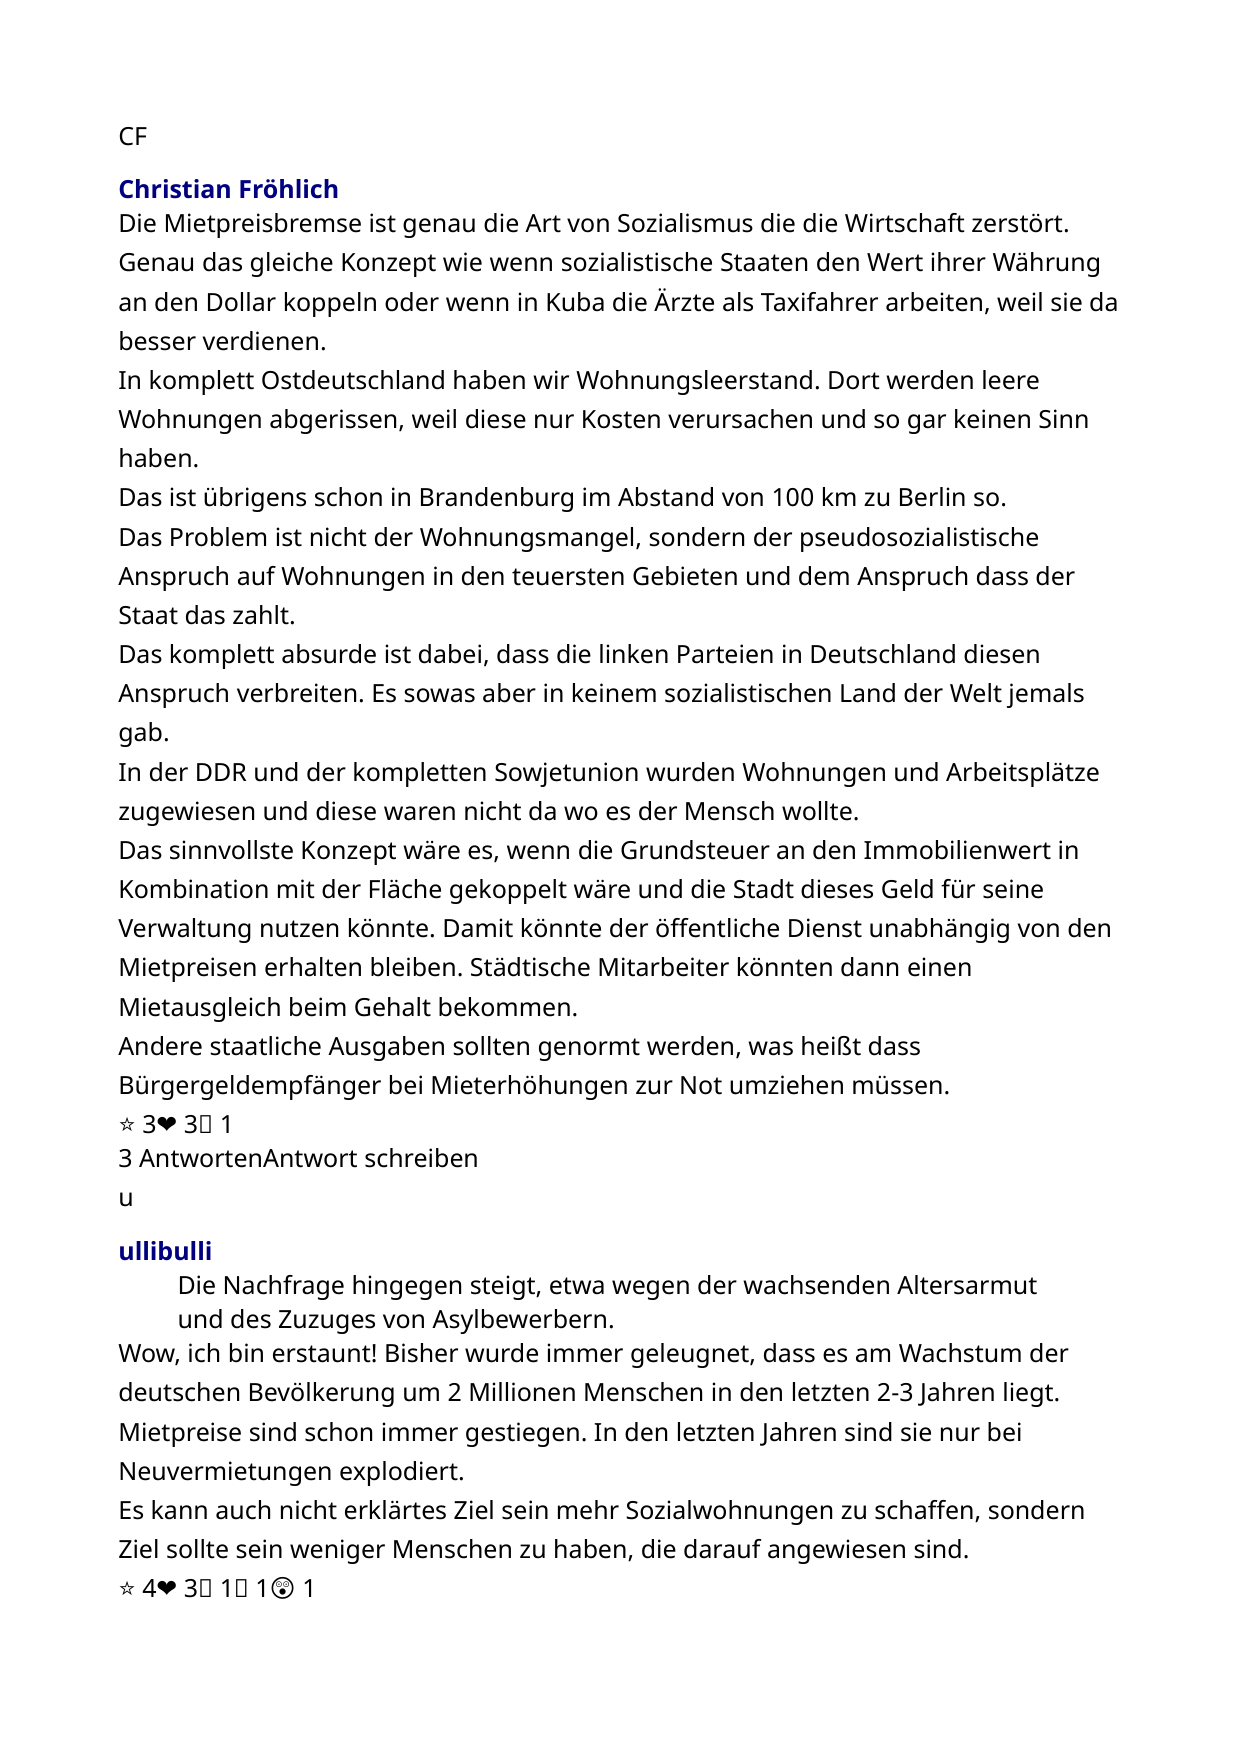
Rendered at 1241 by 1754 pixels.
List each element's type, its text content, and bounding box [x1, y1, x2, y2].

text Genau das gleiche Konzept wie wenn sozialistische Staaten den Wert ihrer Währung an den Dollar koppeln oder wenn in Kuba die Ärzte als Taxifahrer arbeiten, weil sie da besser verdienen. [118, 245, 1122, 357]
subtitle ullibulli [118, 1234, 1122, 1268]
text Das ist übrigens schon in Brandenburg im Abstand von 100 km zu Berlin so. [118, 480, 1122, 514]
text In komplett Ostdeutschland haben wir Wohnungsleerstand. Dort werden leere Wohnungen abgerissen, weil diese nur Kosten verursachen und so gar keinen Sinn haben. [118, 363, 1122, 475]
text CF [118, 118, 1122, 152]
text Mietpreise sind schon immer gestiegen. In den letzten Jahren sind sie nur bei Neuvermietungen explodiert. [118, 1414, 1122, 1487]
text Die Nachfrage hingegen steigt, etwa wegen der wachsenden Altersarmut und des Zuzuges von Asylbewerbern. [177, 1268, 1063, 1336]
text Das komplett absurde ist dabei, dass die linken Parteien in Deutschland diesen Anspruch verbreiten. Es sowas aber in keinem sozialistischen Land der Welt jemals gab. [118, 637, 1122, 749]
text Es kann auch nicht erklärtes Ziel sein mehr Sozialwohnungen zu schaffen, sondern Ziel sollte sein weniger Menschen zu haben, die darauf angewiesen sind. [118, 1493, 1122, 1566]
text Wow, ich bin erstaunt! Bisher wurde immer geleugnet, dass es am Wachstum der deutschen Bevölkerung um 2 Millionen Menschen in den letzten 2-3 Jahren liegt. [118, 1336, 1122, 1409]
text Andere staatliche Ausgaben sollten genormt werden, was heißt dass Bürgergeldempfänger bei Mieterhöhungen zur Not umziehen müssen. [118, 1028, 1122, 1102]
text 3 AntwortenAntwort schreiben [118, 1141, 1122, 1175]
text ⭐️ 4❤️ 3🙁 1🤨 1😲 1 [118, 1571, 1122, 1605]
text Die Mietpreisbremse ist genau die Art von Sozialismus die die Wirtschaft zerstört. [118, 206, 1122, 240]
text In der DDR und der kompletten Sowjetunion wurden Wohnungen und Arbeitsplätze zugewiesen und diese waren nicht da wo es der Mensch wollte. [118, 754, 1122, 827]
text u [118, 1180, 1122, 1214]
text Das sinnvollste Konzept wäre es, wenn die Grundsteuer an den Immobilienwert in Kombination mit der Fläche gekoppelt wäre und die Stadt dieses Geld für seine Verwaltung nutzen könnte. Damit könnte der öffentliche Dienst unabhängig von den Mietpreisen erhalten bleiben. Städtische Mitarbeiter könnten dann einen Mietausgleich beim Gehalt bekommen. [118, 833, 1122, 1023]
subtitle Christian Fröhlich [118, 172, 1122, 206]
text ⭐️ 3❤️ 3🤨 1 [118, 1107, 1122, 1141]
text Das Problem ist nicht der Wohnungsmangel, sondern der pseudosozialistische Anspruch auf Wohnungen in den teuersten Gebieten und dem Anspruch dass der Staat das zahlt. [118, 519, 1122, 632]
